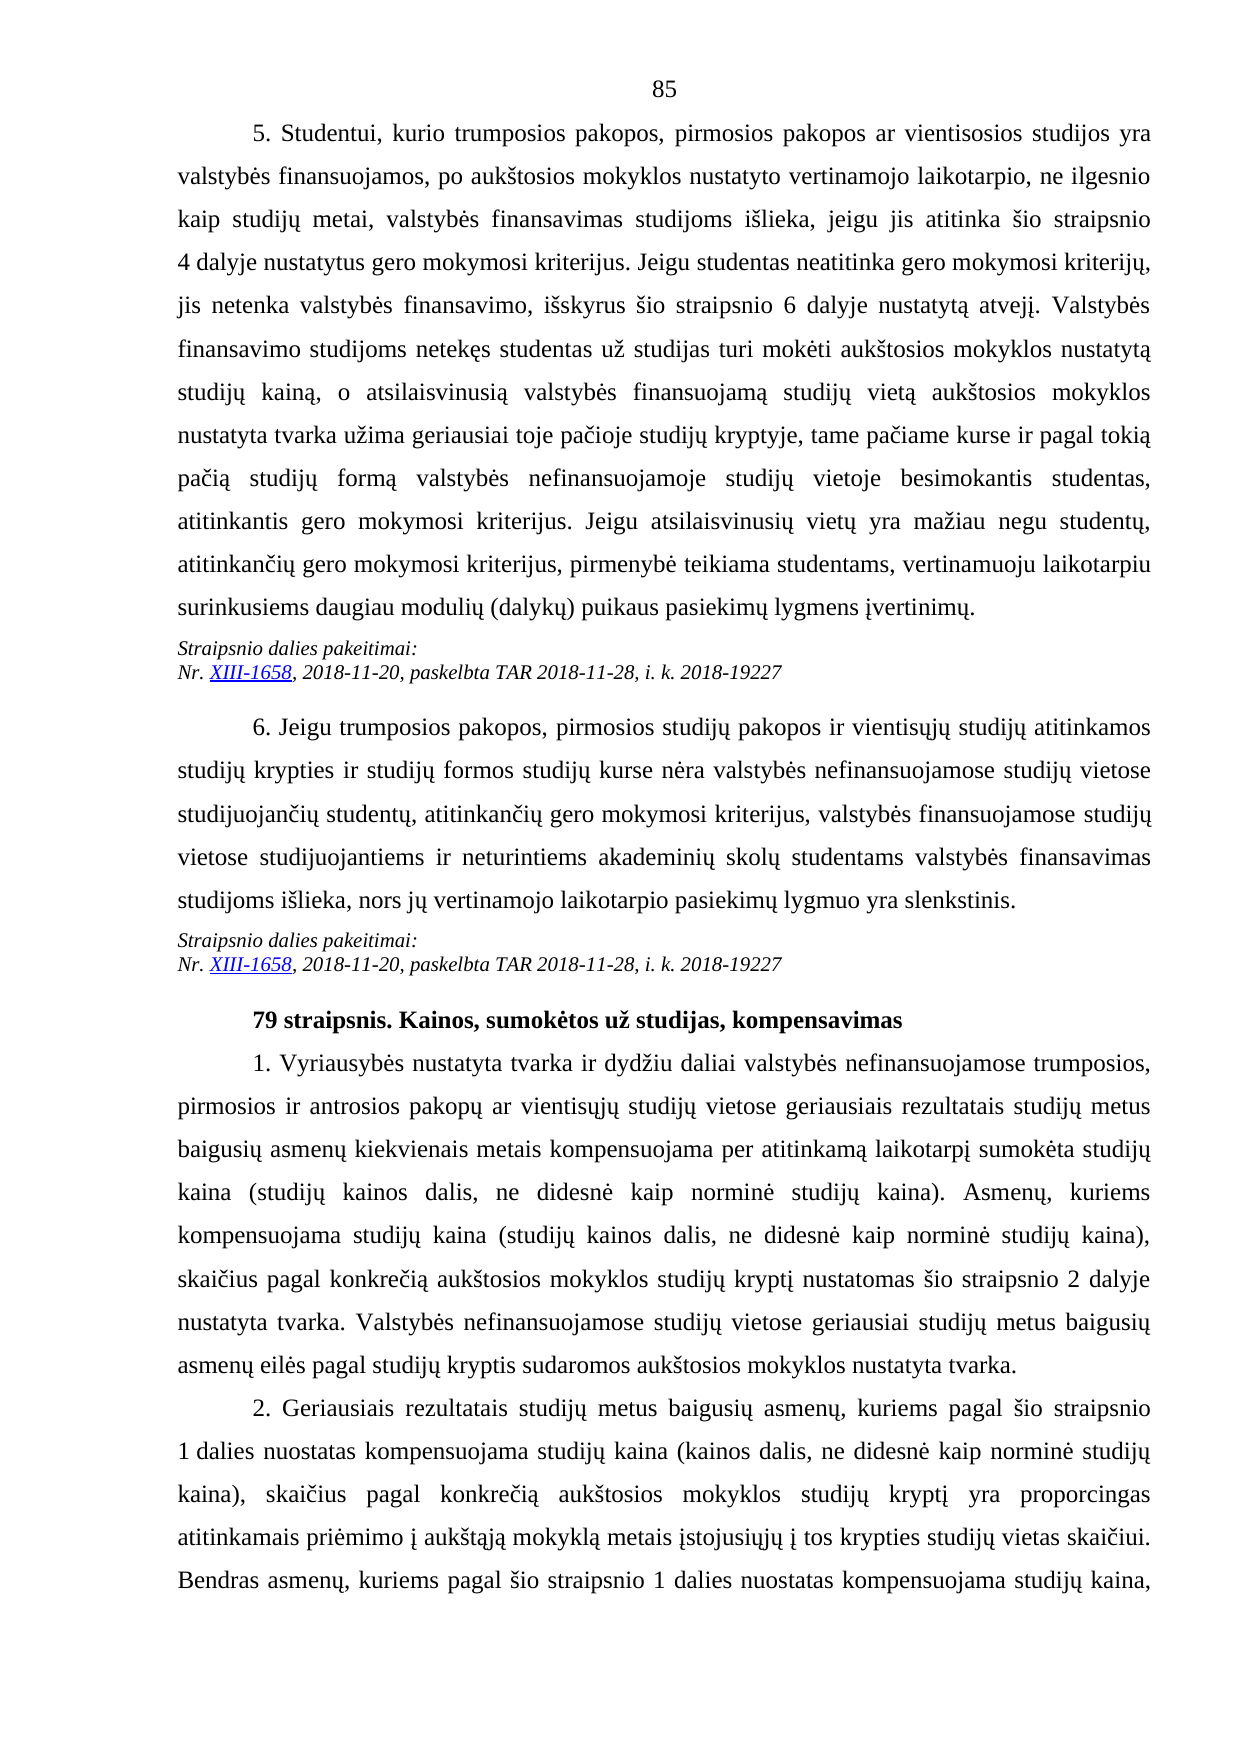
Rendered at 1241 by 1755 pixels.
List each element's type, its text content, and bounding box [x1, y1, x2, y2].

text Nr. XIII-1658, 2018-11-20, paskelbta TAR 2018-11-28, i. k. 2018-19227 [177, 660, 1152, 684]
text 5. Studentui, kurio trumposios pakopos, pirmosios pakopos ar vientisosios studijos yra valstybės finansuojamos, po aukštosios mokyklos nustatyto vertinamojo laikotarpio, ne ilgesnio kaip studijų metai, valstybės finansavimas studijoms išlieka, jeigu jis atitinka šio straipsnio 4 dalyje nustatytus gero mokymosi kriterijus. Jeigu studentas neatitinka gero mokymosi kriterijų, jis netenka valstybės finansavimo, išskyrus šio straipsnio 6 dalyje nustatytą atvejį. Valstybės finansavimo studijoms netekęs studentas už studijas turi mokėti aukštosios mokyklos nustatytą studijų kainą, o atsilaisvinusią valstybės finansuojamą studijų vietą aukštosios mokyklos nustatyta tvarka užima geriausiai toje pačioje studijų kryptyje, tame pačiame kurse ir pagal tokią pačią studijų formą valstybės nefinansuojamoje studijų vietoje besimokantis studentas, atitinkantis gero mokymosi kriterijus. Jeigu atsilaisvinusių vietų yra mažiau negu studentų, atitinkančių gero mokymosi kriterijus, pirmenybė teikiama studentams, vertinamuoju laikotarpiu surinkusiems daugiau modulių (dalykų) puikaus pasiekimų lygmens įvertinimų. [177, 118, 1152, 621]
text Straipsnio dalies pakeitimai: [177, 928, 1152, 952]
text 1. Vyriausybės nustatyta tvarka ir dydžiu daliai valstybės nefinansuojamose trumposios, pirmosios ir antrosios pakopų ar vientisųjų studijų vietose geriausiais rezultatais studijų metus baigusių asmenų kiekvienais metais kompensuojama per atitinkamą laikotarpį sumokėta studijų kaina (studijų kainos dalis, ne didesnė kaip norminė studijų kaina). Asmenų, kuriems kompensuojama studijų kaina (studijų kainos dalis, ne didesnė kaip norminė studijų kaina), skaičius pagal konkrečią aukštosios mokyklos studijų kryptį nustatomas šio straipsnio 2 dalyje nustatyta tvarka. Valstybės nefinansuojamose studijų vietose geriausiai studijų metus baigusių asmenų eilės pagal studijų kryptis sudaromos aukštosios mokyklos nustatyta tvarka. [177, 1048, 1152, 1379]
text 6. Jeigu trumposios pakopos, pirmosios studijų pakopos ir vientisųjų studijų atitinkamos studijų krypties ir studijų formos studijų kurse nėra valstybės nefinansuojamose studijų vietose studijuojančių studentų, atitinkančių gero mokymosi kriterijus, valstybės finansuojamose studijų vietose studijuojantiems ir neturintiems akademinių skolų studentams valstybės finansavimas studijoms išlieka, nors jų vertinamojo laikotarpio pasiekimų lygmuo yra slenkstinis. [177, 712, 1152, 914]
text 2. Geriausiais rezultatais studijų metus baigusių asmenų, kuriems pagal šio straipsnio 1 dalies nuostatas kompensuojama studijų kaina (kainos dalis, ne didesnė kaip norminė studijų kaina), skaičius pagal konkrečią aukštosios mokyklos studijų kryptį yra proporcingas atitinkamais priėmimo į aukštąją mokyklą metais įstojusiųjų į tos krypties studijų vietas skaičiui. Bendras asmenų, kuriems pagal šio straipsnio 1 dalies nuostatas kompensuojama studijų kaina, [177, 1393, 1152, 1594]
text 79 straipsnis. Kainos, sumokėtos už studijas, kompensavimas [177, 1005, 1152, 1034]
text Nr. XIII-1658, 2018-11-20, paskelbta TAR 2018-11-28, i. k. 2018-19227 [177, 952, 1152, 976]
text Straipsnio dalies pakeitimai: [177, 636, 1152, 660]
